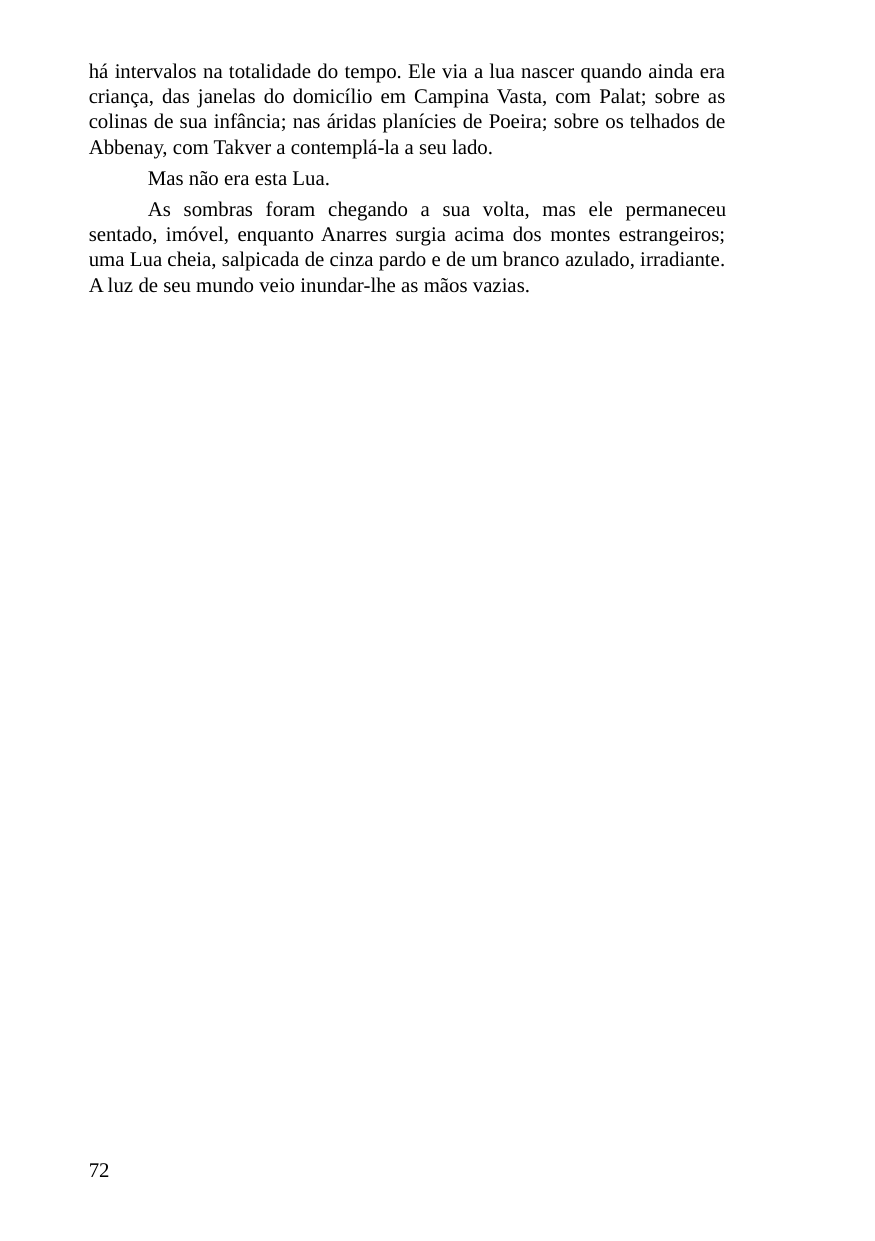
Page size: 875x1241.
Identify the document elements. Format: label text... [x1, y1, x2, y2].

text As sombras foram chegando a sua volta, mas ele permaneceu sentado, imóvel, enquanto Anarres surgia acima dos montes estrangeiros; uma Lua cheia, salpicada de cinza pardo e de um branco azulado, irradiante. A luz de seu mundo veio inundar-lhe as mãos vazias. [88, 197, 726, 297]
text há intervalos na totalidade do tempo. Ele via a lua nascer quando ainda era criança, das janelas do domicílio em Campina Vasta, com Palat; sobre as colinas de sua infância; nas áridas planícies de Poeira; sobre os telhados de Abbenay, com Takver a contemplá-la a seu lado. [88, 59, 726, 159]
text Mas não era esta Lua. [88, 166, 726, 190]
